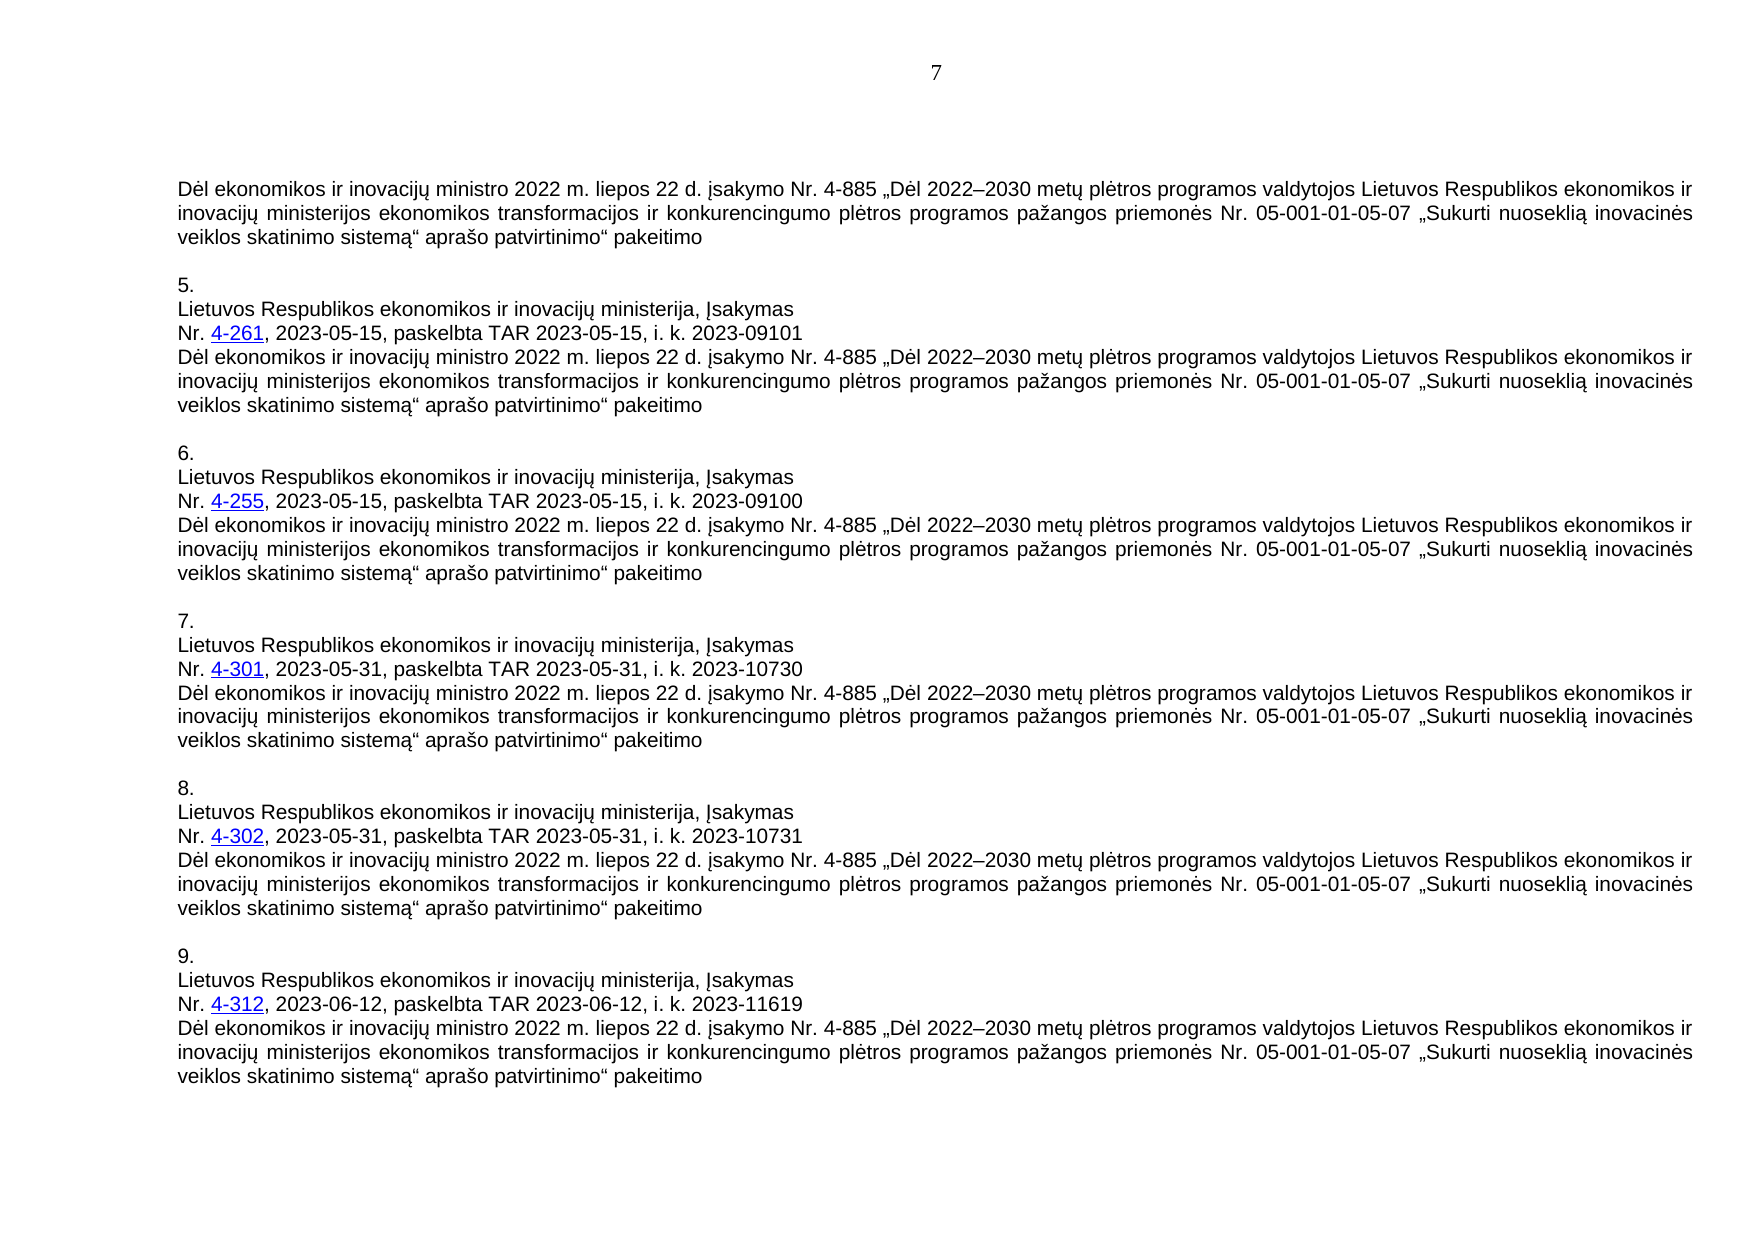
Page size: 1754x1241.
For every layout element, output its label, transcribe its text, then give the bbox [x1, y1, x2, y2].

text 8. [177, 776, 1695, 800]
text Lietuvos Respublikos ekonomikos ir inovacijų ministerija, Įsakymas [177, 297, 1695, 321]
text Nr. 4-301, 2023-05-31, paskelbta TAR 2023-05-31, i. k. 2023-10730 [177, 656, 1695, 680]
text Lietuvos Respublikos ekonomikos ir inovacijų ministerija, Įsakymas [177, 465, 1695, 489]
text Nr. 4-261, 2023-05-15, paskelbta TAR 2023-05-15, i. k. 2023-09101 [177, 321, 1695, 345]
text 7. [177, 608, 1695, 632]
text Lietuvos Respublikos ekonomikos ir inovacijų ministerija, Įsakymas [177, 632, 1695, 656]
text Dėl ekonomikos ir inovacijų ministro 2022 m. liepos 22 d. įsakymo Nr. 4-885 „Dėl 2022–2030 metų plėtros programos valdytojos Lietuvos Respublikos ekonomikos ir inovacijų ministerijos ekonomikos transformacijos ir konkurencingumo plėtros programos pažangos priemonės Nr. 05-001-01-05-07 „Sukurti nuoseklią inovacinės veiklos skatinimo sistemą“ aprašo patvirtinimo“ pakeitimo [177, 513, 1695, 584]
text Dėl ekonomikos ir inovacijų ministro 2022 m. liepos 22 d. įsakymo Nr. 4-885 „Dėl 2022–2030 metų plėtros programos valdytojos Lietuvos Respublikos ekonomikos ir inovacijų ministerijos ekonomikos transformacijos ir konkurencingumo plėtros programos pažangos priemonės Nr. 05-001-01-05-07 „Sukurti nuoseklią inovacinės veiklos skatinimo sistemą“ aprašo patvirtinimo“ pakeitimo [177, 680, 1695, 752]
text Nr. 4-312, 2023-06-12, paskelbta TAR 2023-06-12, i. k. 2023-11619 [177, 992, 1695, 1016]
text Lietuvos Respublikos ekonomikos ir inovacijų ministerija, Įsakymas [177, 968, 1695, 992]
text Dėl ekonomikos ir inovacijų ministro 2022 m. liepos 22 d. įsakymo Nr. 4-885 „Dėl 2022–2030 metų plėtros programos valdytojos Lietuvos Respublikos ekonomikos ir inovacijų ministerijos ekonomikos transformacijos ir konkurencingumo plėtros programos pažangos priemonės Nr. 05-001-01-05-07 „Sukurti nuoseklią inovacinės veiklos skatinimo sistemą“ aprašo patvirtinimo“ pakeitimo [177, 177, 1695, 249]
text Dėl ekonomikos ir inovacijų ministro 2022 m. liepos 22 d. įsakymo Nr. 4-885 „Dėl 2022–2030 metų plėtros programos valdytojos Lietuvos Respublikos ekonomikos ir inovacijų ministerijos ekonomikos transformacijos ir konkurencingumo plėtros programos pažangos priemonės Nr. 05-001-01-05-07 „Sukurti nuoseklią inovacinės veiklos skatinimo sistemą“ aprašo patvirtinimo“ pakeitimo [177, 848, 1695, 920]
text 5. [177, 273, 1695, 297]
text Dėl ekonomikos ir inovacijų ministro 2022 m. liepos 22 d. įsakymo Nr. 4-885 „Dėl 2022–2030 metų plėtros programos valdytojos Lietuvos Respublikos ekonomikos ir inovacijų ministerijos ekonomikos transformacijos ir konkurencingumo plėtros programos pažangos priemonės Nr. 05-001-01-05-07 „Sukurti nuoseklią inovacinės veiklos skatinimo sistemą“ aprašo patvirtinimo“ pakeitimo [177, 345, 1695, 417]
text Nr. 4-302, 2023-05-31, paskelbta TAR 2023-05-31, i. k. 2023-10731 [177, 824, 1695, 848]
text 9. [177, 944, 1695, 968]
text Nr. 4-255, 2023-05-15, paskelbta TAR 2023-05-15, i. k. 2023-09100 [177, 489, 1695, 513]
text 6. [177, 441, 1695, 465]
text Lietuvos Respublikos ekonomikos ir inovacijų ministerija, Įsakymas [177, 800, 1695, 824]
text Dėl ekonomikos ir inovacijų ministro 2022 m. liepos 22 d. įsakymo Nr. 4-885 „Dėl 2022–2030 metų plėtros programos valdytojos Lietuvos Respublikos ekonomikos ir inovacijų ministerijos ekonomikos transformacijos ir konkurencingumo plėtros programos pažangos priemonės Nr. 05-001-01-05-07 „Sukurti nuoseklią inovacinės veiklos skatinimo sistemą“ aprašo patvirtinimo“ pakeitimo [177, 1016, 1695, 1088]
